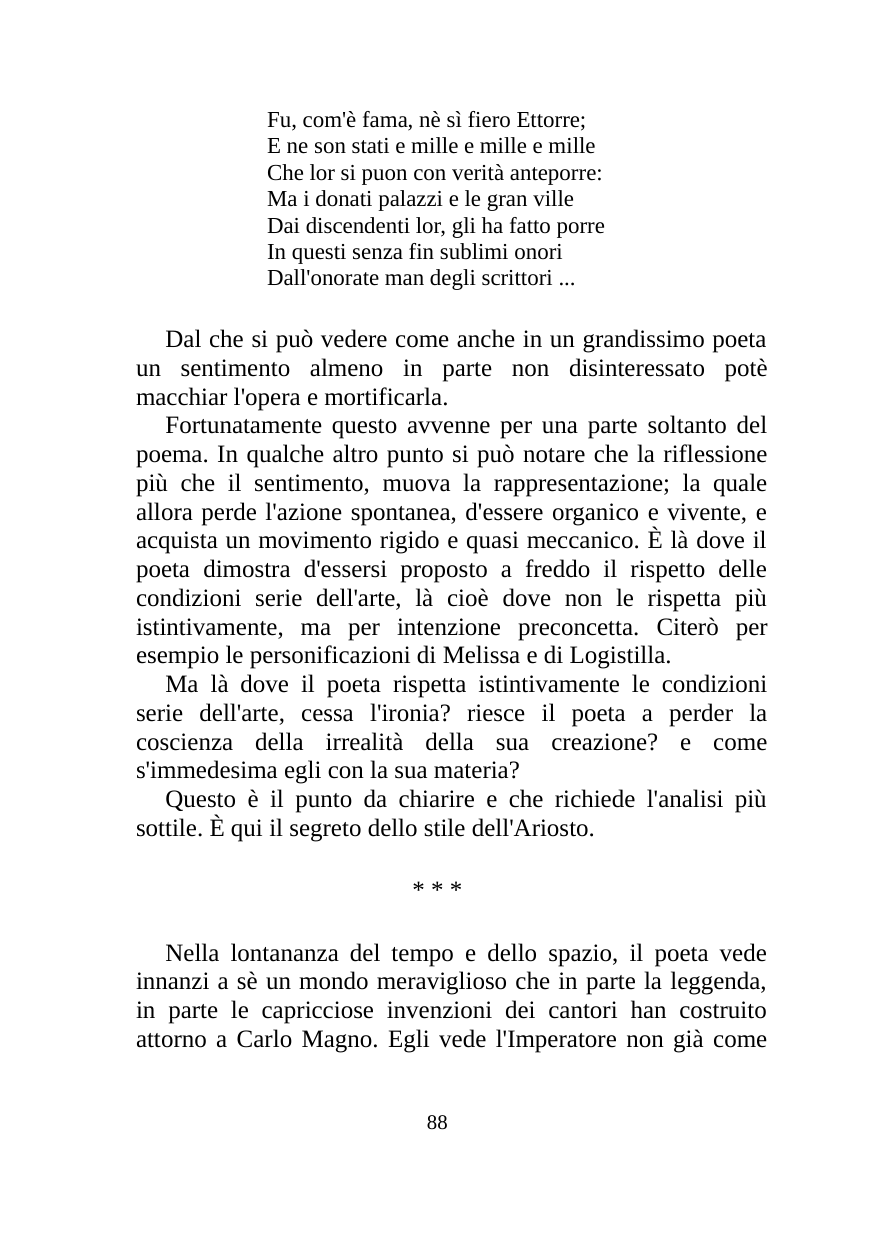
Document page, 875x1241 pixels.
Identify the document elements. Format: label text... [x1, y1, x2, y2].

text Dall'onorate man degli scrittori ... [237, 264, 768, 291]
text Fortunatamente questo avvenne per una parte soltanto del poema. In qualche altro punto si può notare che la riflessione più che il sentimento, muova la rappresentazione; la quale allora perde l'azione spontanea, d'essere organico e vivente, e acquista un movimento rigido e quasi meccanico. È là dove il poeta dimostra d'essersi proposto a freddo il rispetto delle condizioni serie dell'arte, là cioè dove non le rispetta più istintivamente, ma per intenzione preconcetta. Citerò per esempio le personificazioni di Melissa e di Logistilla. [136, 411, 768, 669]
text Dal che si può vedere come anche in un grandissimo poeta un sentimento almeno in parte non disinteressato potè macchiar l'opera e mortificarla. [136, 324, 768, 411]
text Fu, com'è fama, nè sì fiero Ettorre; [237, 106, 768, 133]
text Nella lontananza del tempo e dello spazio, il poeta vede innanzi a sè un mondo meraviglioso che in parte la leggenda, in parte le capricciose invenzioni dei cantori han costruito attorno a Carlo Magno. Egli vede l'Imperatore non già come [136, 938, 768, 1053]
text In questi senza fin sublimi onori [237, 238, 768, 264]
text Ma i donati palazzi e le gran ville [237, 185, 768, 212]
text Ma là dove il poeta rispetta istintivamente le condizioni serie dell'arte, cessa l'ironia? riesce il poeta a perder la coscienza della irrealità della sua creazione? e come s'immedesima egli con la sua materia? [136, 669, 768, 784]
text * * * [106, 875, 768, 904]
text Questo è il punto da chiarire e che richiede l'analisi più sottile. È qui il segreto dello stile dell'Ariosto. [136, 784, 768, 842]
text Che lor si puon con verità anteporre: [237, 159, 768, 185]
text Dai discendenti lor, gli ha fatto porre [237, 212, 768, 238]
text E ne son stati e mille e mille e mille [237, 133, 768, 159]
